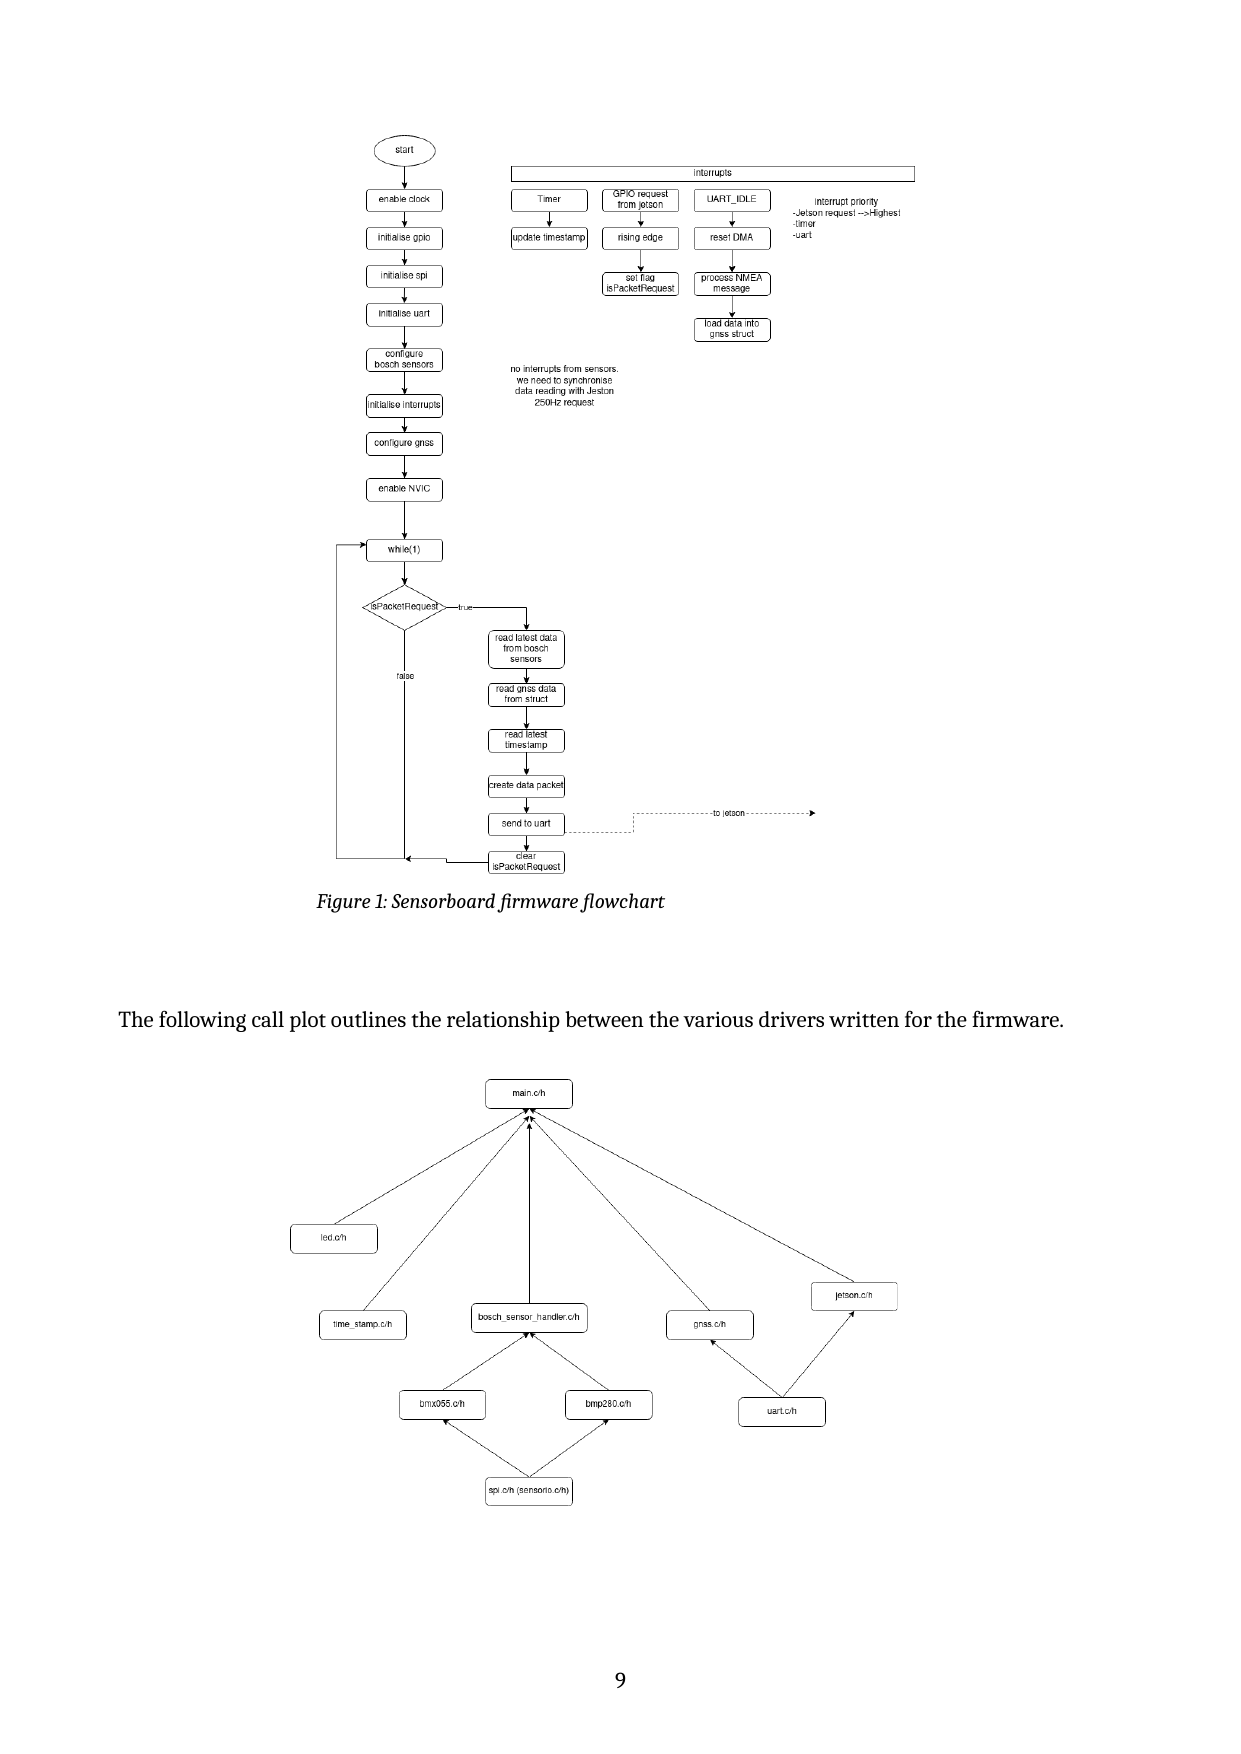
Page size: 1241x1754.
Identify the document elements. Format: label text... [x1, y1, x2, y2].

picture [330, 135, 915, 874]
text Figure 1: Sensorboard firmware flowchart [316, 874, 925, 913]
text The following call plot outlines the relationship between the various drivers written for the firmware. [118, 1007, 1122, 1033]
picture [290, 1079, 898, 1506]
